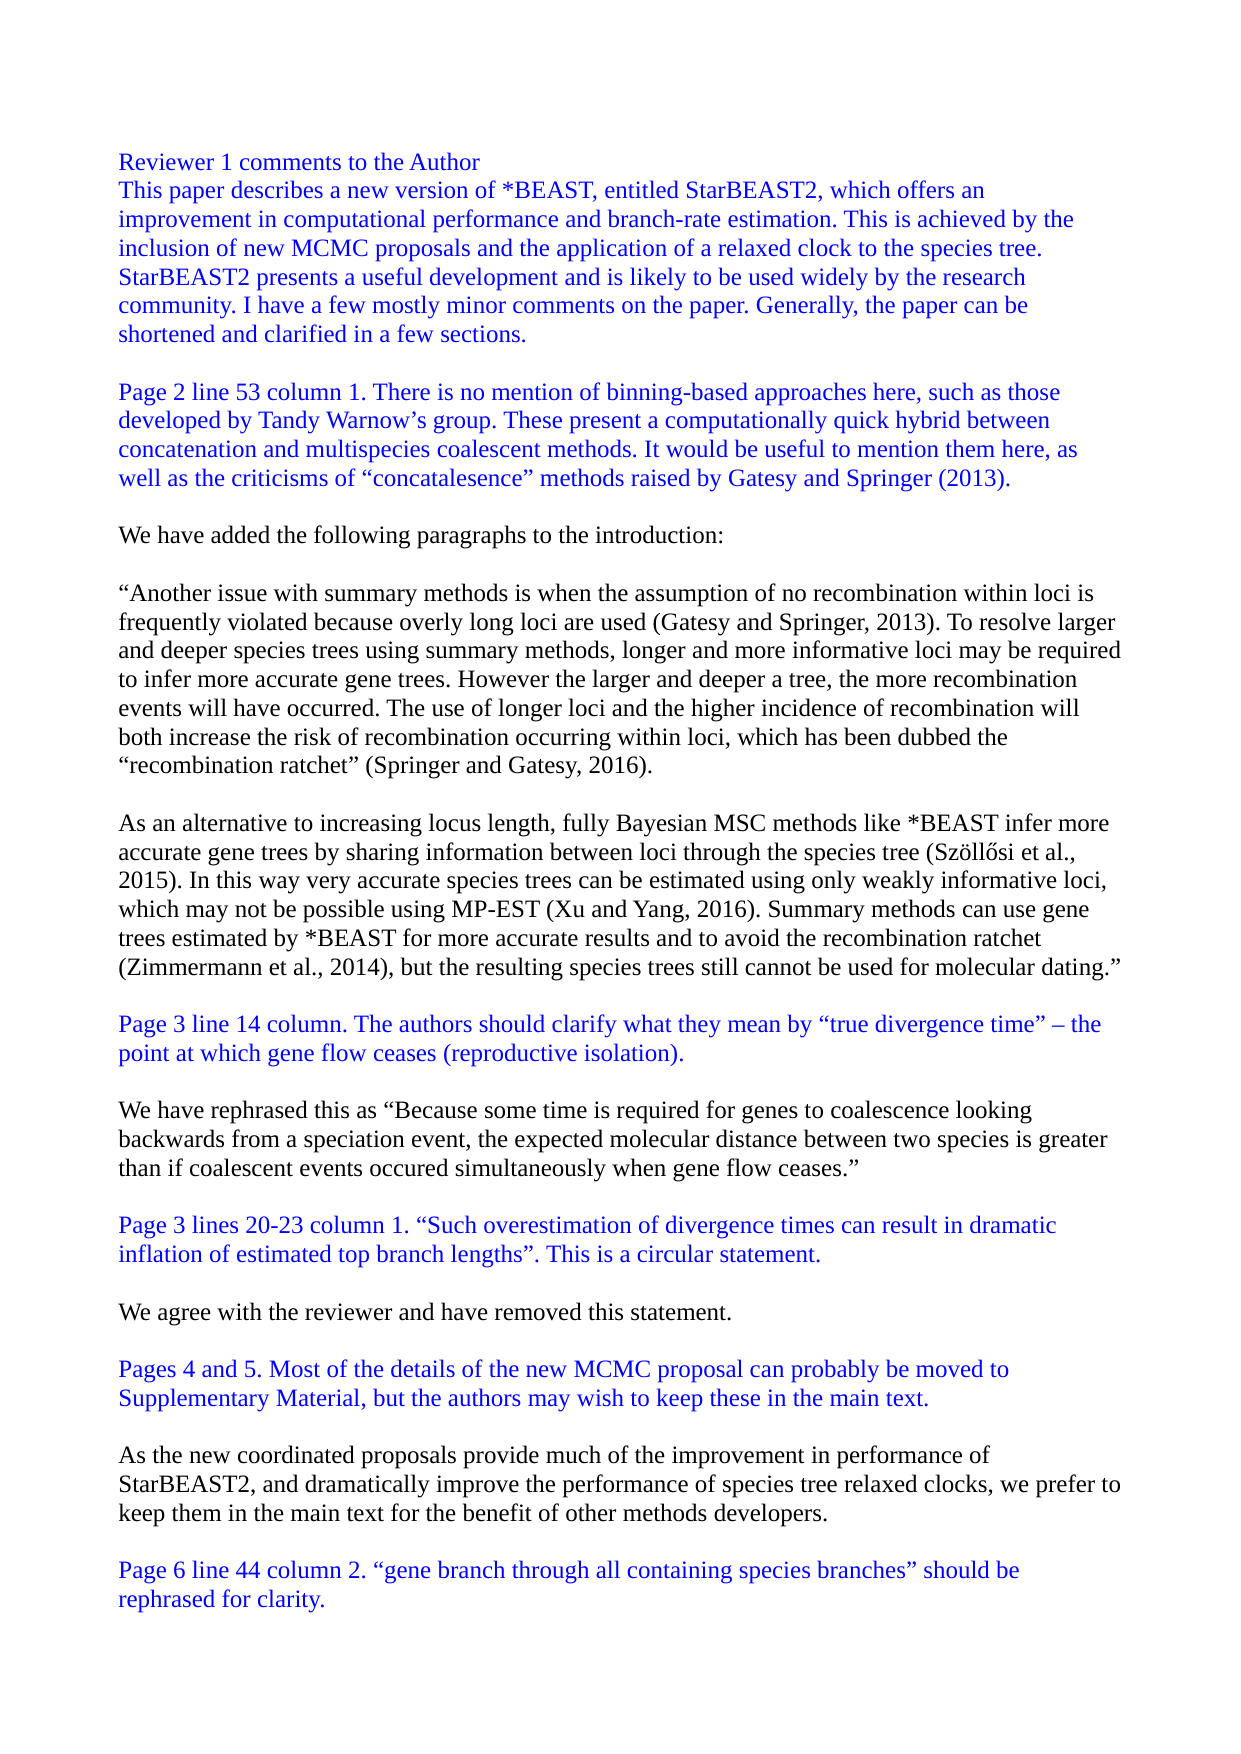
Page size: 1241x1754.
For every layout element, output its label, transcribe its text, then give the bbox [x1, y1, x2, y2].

text “Another issue with summary methods is when the assumption of no recombination within loci is frequently violated because overly long loci are used (Gatesy and Springer, 2013). To resolve larger and deeper species trees using summary methods, longer and more informative loci may be required to infer more accurate gene trees. However the larger and deeper a tree, the more recombination events will have occurred. The use of longer loci and the higher incidence of recombination will both increase the risk of recombination occurring within loci, which has been dubbed the “recombination ratchet” (Springer and Gatesy, 2016). [118, 578, 1122, 779]
text We have rephrased this as “Because some time is required for genes to coalescence looking backwards from a speciation event, the expected molecular distance between two species is greater than if coalescent events occured simultaneously when gene flow ceases.” [118, 1096, 1122, 1182]
text As an alternative to increasing locus length, fully Bayesian MSC methods like *BEAST infer more accurate gene trees by sharing information between loci through the species tree (Szöllősi et al., 2015). In this way very accurate species trees can be estimated using only weakly informative loci, which may not be possible using MP-EST (Xu and Yang, 2016). Summary methods can use gene trees estimated by *BEAST for more accurate results and to avoid the recombination ratchet (Zimmermann et al., 2014), but the resulting species trees still cannot be used for molecular dating.” [118, 808, 1122, 981]
text We have added the following paragraphs to the introduction: [118, 521, 1122, 549]
text As the new coordinated proposals provide much of the improvement in performance of StarBEAST2, and dramatically improve the performance of species tree relaxed clocks, we prefer to keep them in the main text for the benefit of other methods developers. [118, 1441, 1122, 1527]
text Pages 4 and 5. Most of the details of the new MCMC proposal can probably be moved to Supplementary Material, but the authors may wish to keep these in the main text. [118, 1354, 1122, 1412]
text This paper describes a new version of *BEAST, entitled StarBEAST2, which offers an improvement in computational performance and branch-rate estimation. This is achieved by the inclusion of new MCMC proposals and the application of a relaxed clock to the species tree. StarBEAST2 presents a useful development and is likely to be used widely by the research community. I have a few mostly minor comments on the paper. Generally, the paper can be shortened and clarified in a few sections. [118, 176, 1122, 348]
text Page 3 line 14 column. The authors should clarify what they mean by “true divergence time” – the point at which gene flow ceases (reproductive isolation). [118, 1009, 1122, 1067]
text We agree with the reviewer and have removed this statement. [118, 1297, 1122, 1326]
text Page 3 lines 20-23 column 1. “Such overestimation of divergence times can result in dramatic inflation of estimated top branch lengths”. This is a circular statement. [118, 1211, 1122, 1268]
text Page 6 line 44 column 2. “gene branch through all containing species branches” should be rephrased for clarity. [118, 1556, 1122, 1613]
text Page 2 line 53 column 1. There is no mention of binning-based approaches here, such as those developed by Tandy Warnow’s group. These present a computationally quick hybrid between concatenation and multispecies coalescent methods. It would be useful to mention them here, as well as the criticisms of “concatalesence” methods raised by Gatesy and Springer (2013). [118, 377, 1122, 492]
text Reviewer 1 comments to the Author [118, 147, 1122, 176]
